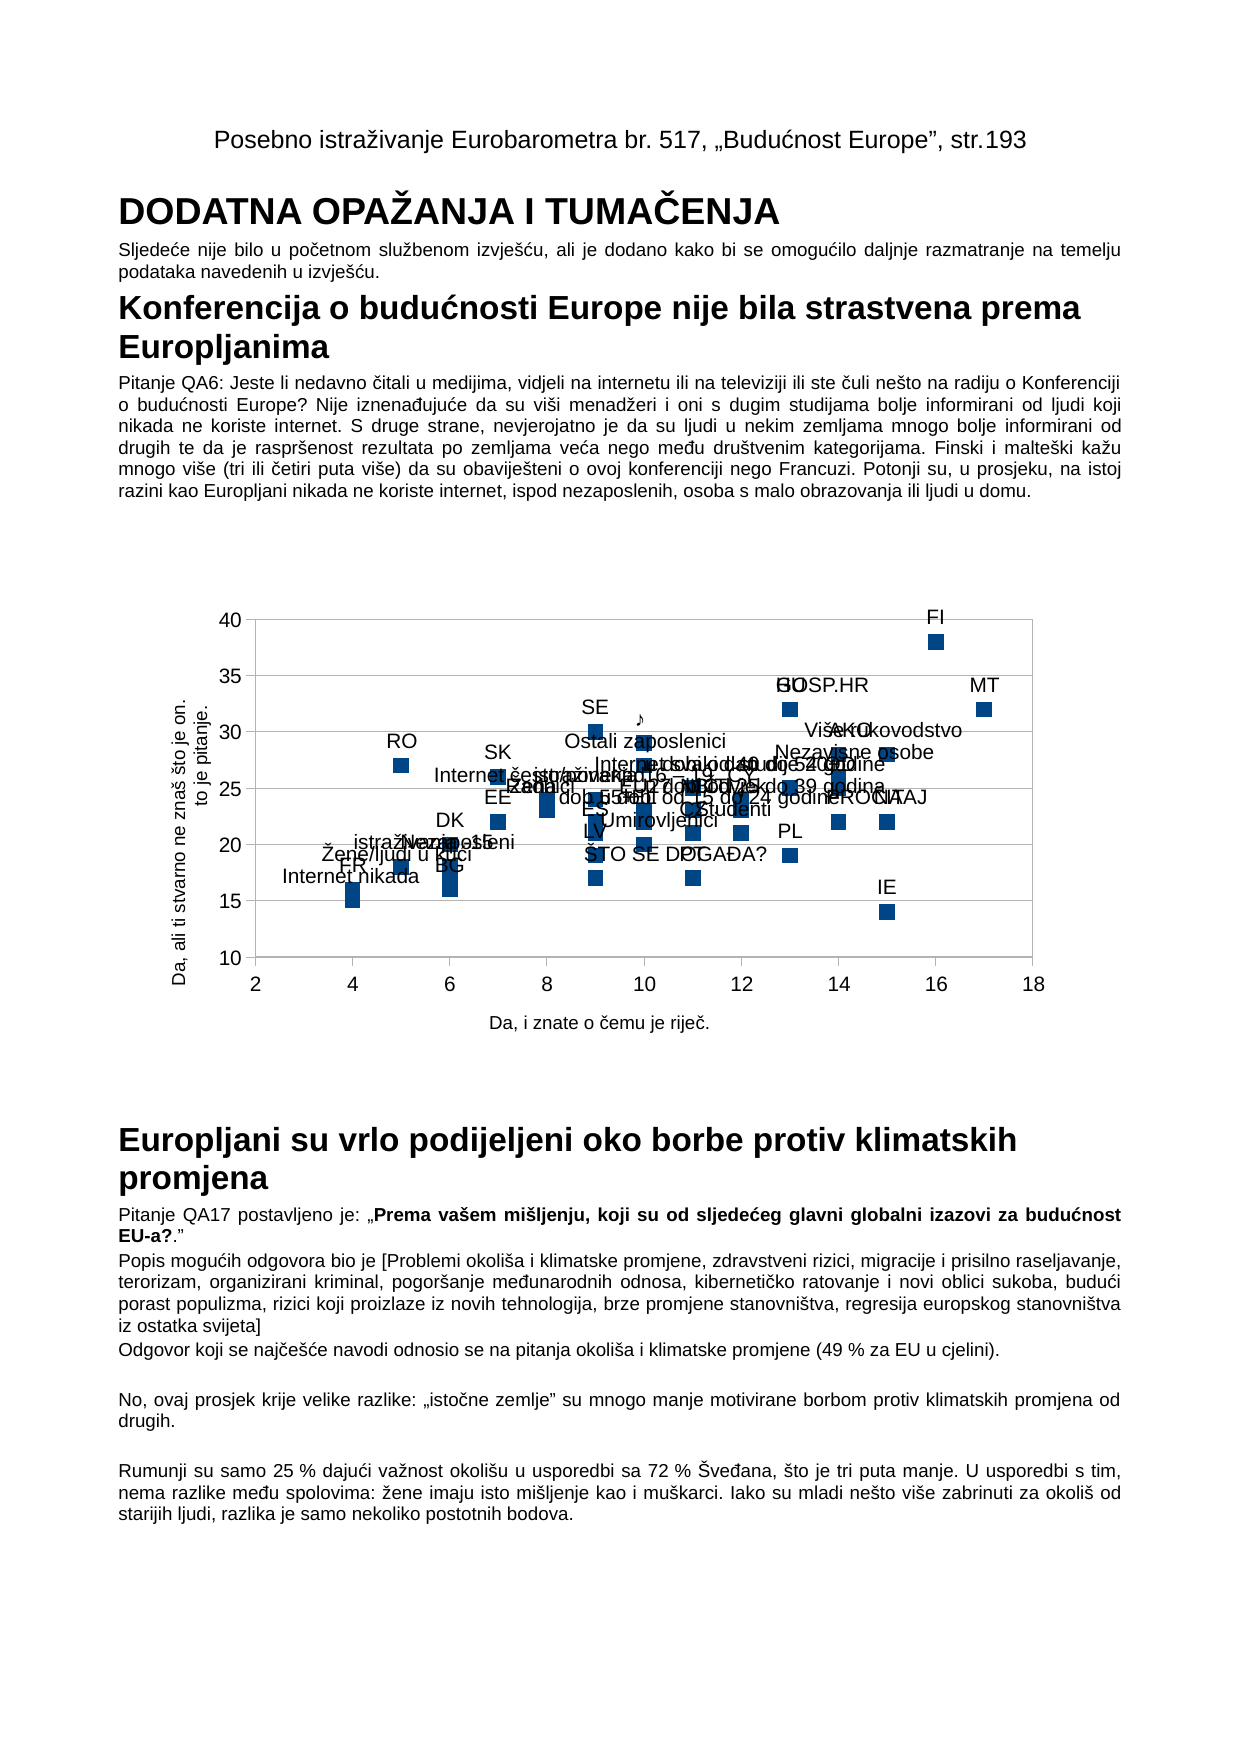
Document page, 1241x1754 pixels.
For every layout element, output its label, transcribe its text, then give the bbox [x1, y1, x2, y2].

text Odgovor koji se najčešće navodi odnosio se na pitanja okoliša i klimatske promjene (49 % za EU u cjelini). [118, 1339, 1122, 1361]
text No, ovaj prosjek krije velike razlike: „istočne zemlje” su mnogo manje motivirane borbom protiv klimatskih promjena od drugih. [118, 1389, 1122, 1432]
subtitle Konferencija o budućnosti Europe nije bila strastvena prema Europljanima [118, 288, 1122, 365]
text Pitanje QA6: Jeste li nedavno čitali u medijima, vidjeli na internetu ili na televiziji ili ste čuli nešto na radiju o Konferenciji o budućnosti Europe? Nije iznenađujuće da su viši menadžeri i oni s dugim studijama bolje informirani od ljudi koji nikada ne koriste internet. S druge strane, nevjerojatno je da su ljudi u nekim zemljama mnogo bolje informirani od drugih te da je raspršenost rezultata po zemljama veća nego među društvenim kategorijama. Finski i malteški kažu mnogo više (tri ili četiri puta više) da su obaviješteni o ovoj konferenciji nego Francuzi. Potonji su, u prosjeku, na istoj razini kao Europljani nikada ne koriste internet, ispod nezaposlenih, osoba s malo obrazovanja ili ljudi u domu. [118, 372, 1122, 501]
text Pitanje QA17 postavljeno je: „Prema vašem mišljenju, koji su od sljedećeg glavni globalni izazovi za budućnost EU-a?.” [118, 1203, 1122, 1246]
subtitle DODATNA OPAŽANJA I TUMAČENJA [118, 189, 1122, 232]
subtitle Europljani su vrlo podijeljeni oko borbe protiv klimatskih promjena [118, 1120, 1122, 1197]
text Rumunji su samo 25 % dajući važnost okolišu u usporedbi sa 72 % Šveđana, što je tri puta manje. U usporedbi s tim, nema razlike među spolovima: žene imaju isto mišljenje kao i muškarci. Iako su mladi nešto više zabrinuti za okoliš od starijih ljudi, razlika je samo nekoliko postotnih bodova. [118, 1460, 1122, 1524]
text Popis mogućih odgovora bio je [Problemi okoliša i klimatske promjene, zdravstveni rizici, migracije i prisilno raseljavanje, terorizam, organizirani kriminal, pogoršanje međunarodnih odnosa, kibernetičko ratovanje i novi oblici sukoba, budući porast populizma, rizici koji proizlaze iz novih tehnologija, brze promjene stanovništva, regresija europskog stanovništva iz ostatka svijeta] [118, 1250, 1122, 1336]
text Sljedeće nije bilo u početnom službenom izvješću, ali je dodano kako bi se omogućilo daljnje razmatranje na temelju podataka navedenih u izvješću. [118, 239, 1122, 282]
